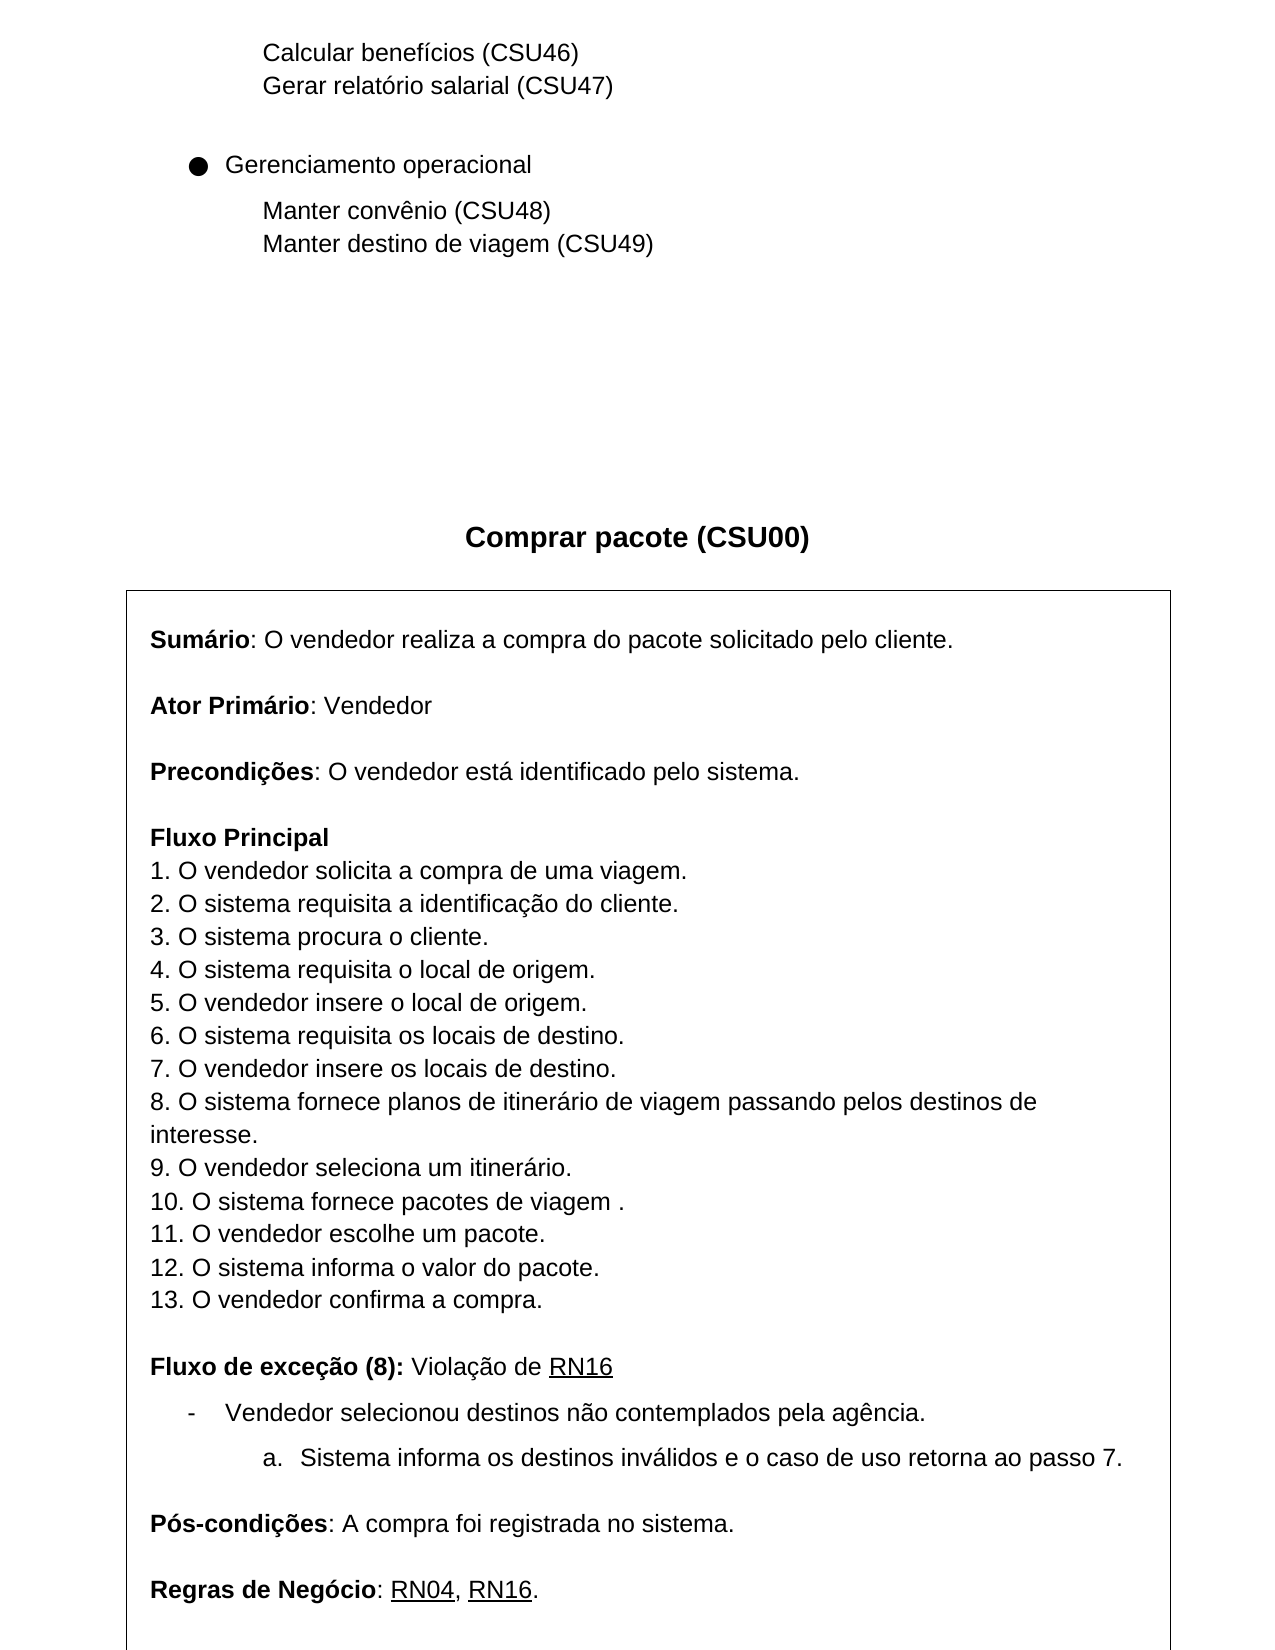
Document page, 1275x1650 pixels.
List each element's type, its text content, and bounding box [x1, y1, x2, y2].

list O sistema requisita a identificação do cliente. [150, 889, 1125, 918]
list Gerar relatório salarial (CSU47) [262, 71, 1125, 99]
text Sumário: O vendedor realiza a compra do pacote solicitado pelo cliente. [150, 625, 1125, 654]
text Ator Primário: Vendedor [150, 691, 1125, 720]
text Comprar pacote (CSU00) [150, 521, 1125, 554]
list Manter convênio (CSU48) [262, 196, 1125, 224]
list O sistema procura o cliente. [150, 922, 1125, 951]
list Sistema informa os destinos inválidos e o caso de uso retorna ao passo 7. [262, 1443, 1125, 1472]
text Pós-condições: A compra foi registrada no sistema. [150, 1509, 1125, 1538]
list O sistema informa o valor do pacote. [150, 1252, 1125, 1281]
list Manter destino de viagem (CSU49) [262, 229, 1125, 257]
text Fluxo de exceção (8): Violação de RN16 [150, 1352, 1125, 1380]
text Regras de Negócio: RN04, RN16. [150, 1576, 1125, 1604]
list O vendedor solicita a compra de uma viagem. [150, 856, 1125, 885]
list O vendedor confirma a compra. [150, 1286, 1125, 1314]
list O sistema requisita o local de origem. [150, 955, 1125, 984]
list Gerenciamento operacional [187, 137, 1125, 188]
list O sistema fornece planos de itinerário de viagem passando pelos destinos de interesse. [150, 1087, 1125, 1149]
list O vendedor escolhe um pacote. [150, 1219, 1125, 1248]
list O sistema fornece pacotes de viagem . [150, 1186, 1125, 1215]
text Precondições: O vendedor está identificado pelo sistema. [150, 757, 1125, 786]
text Fluxo Principal [150, 823, 1125, 852]
list O vendedor seleciona um itinerário. [150, 1153, 1125, 1182]
list O vendedor insere o local de origem. [150, 988, 1125, 1017]
list Calcular benefícios (CSU46) [262, 38, 1125, 67]
list O vendedor insere os locais de destino. [150, 1054, 1125, 1083]
list O sistema requisita os locais de destino. [150, 1021, 1125, 1050]
list Vendedor selecionou destinos não contemplados pela agência. [187, 1384, 1125, 1436]
